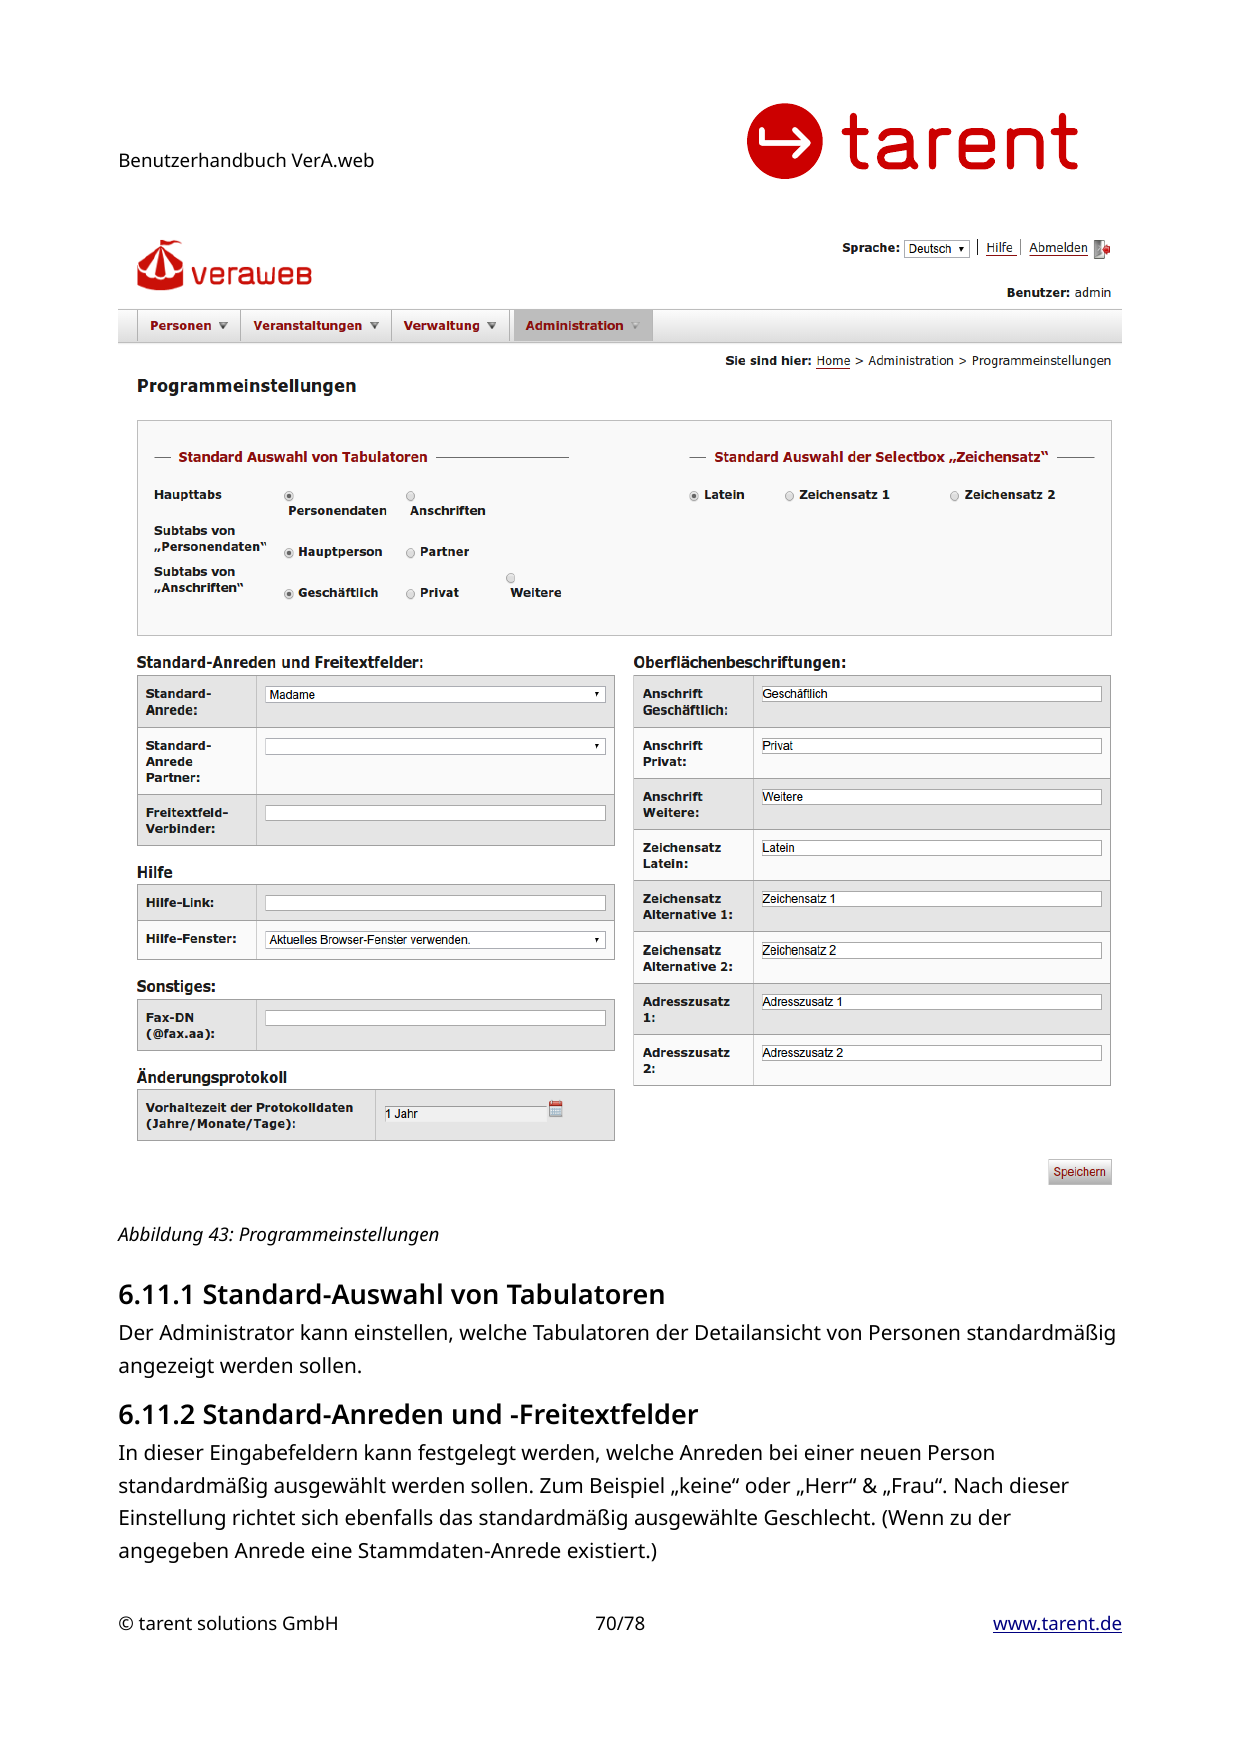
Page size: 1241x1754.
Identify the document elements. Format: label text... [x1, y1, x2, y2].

text Abbildung 43: Programmeinstellungen [118, 1194, 1122, 1247]
text In dieser Eingabefeldern kann festgelegt werden, welche Anreden bei einer neuen Person standardmäßig ausgewählt werden sollen. Zum Beispiel „keine“ oder „Herr“ & „Frau“. Nach dieser Einstellung richtet sich ebenfalls das standardmäßig ausgewählte Geschlecht. (Wenn zu der angegeben Anrede eine Stammdaten-Anrede existiert.) [118, 1438, 1122, 1564]
subtitle [118, 207, 1122, 231]
text Der Administrator kann einstellen, welche Tabulatoren der Detailansicht von Personen standardmäßig angezeigt werden sollen. [118, 1318, 1122, 1379]
subtitle Standard-Anreden und ‑Freitextfelder [118, 1396, 1122, 1433]
picture [118, 231, 1122, 1194]
subtitle Standard-Auswahl von Tabulatoren [118, 1247, 1122, 1313]
